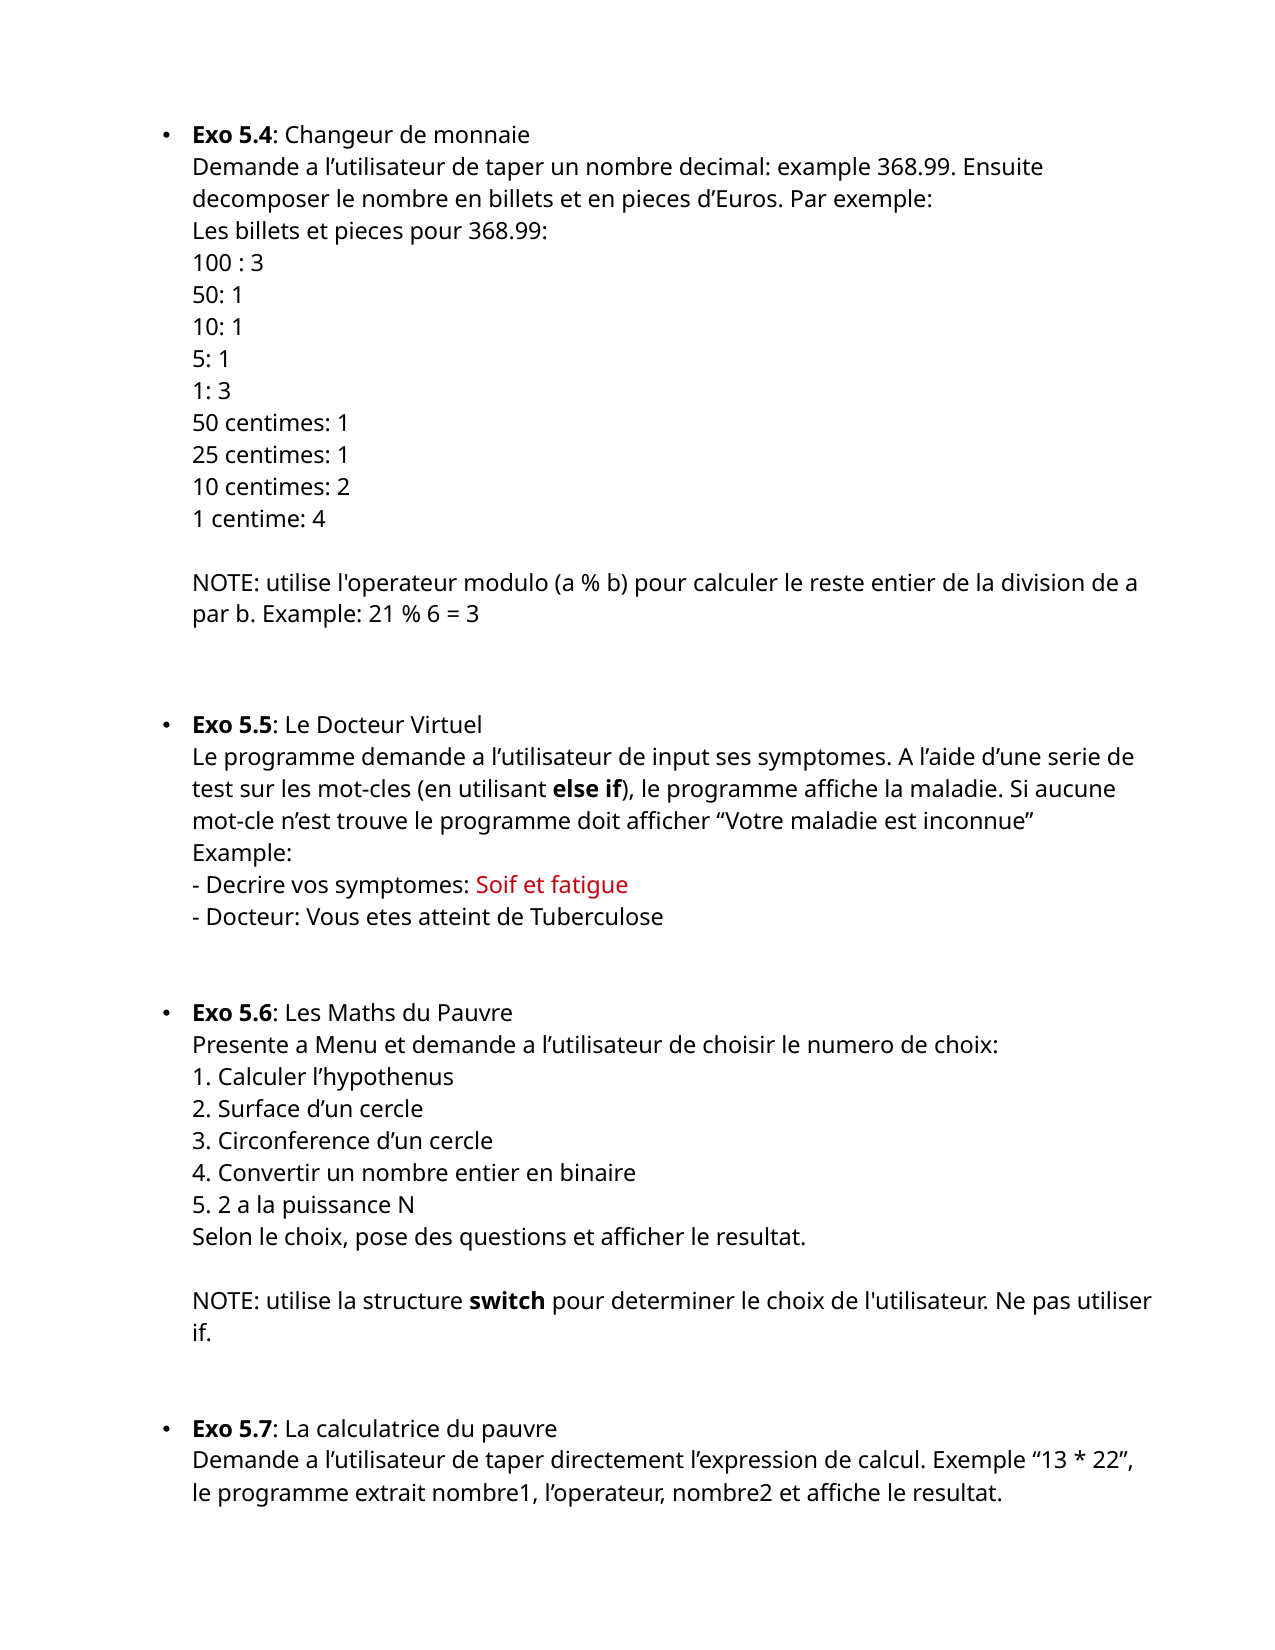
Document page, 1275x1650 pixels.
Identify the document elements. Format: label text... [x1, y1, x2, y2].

list Exo 5.4: Changeur de monnaie Demande a l’utilisateur de taper un nombre decimal: example 368.99. Ensuite decomposer le nombre en billets et en pieces d’Euros. Par exemple: Les billets et pieces pour 368.99: 100 : 3 50: 1 10: 1 5: 1 1: 3 50 centimes: 1 25 centimes: 1 10 centimes: 2 1 centime: 4 NOTE: utilise l'operateur modulo (a % b) pour calculer le reste entier de la division de a par b. Example: 21 % 6 = 3 [162, 118, 1157, 662]
list Exo 5.6: Les Maths du Pauvre Presente a Menu et demande a l’utilisateur de choisir le numero de choix: 1. Calculer l’hypothenus 2. Surface d’un cercle 3. Circonference d’un cercle 4. Convertir un nombre entier en binaire 5. 2 a la puissance N Selon le choix, pose des questions et afficher le resultat. NOTE: utilise la structure switch pour determiner le choix de l'utilisateur. Ne pas utiliser if. [162, 996, 1157, 1412]
list Exo 5.5: Le Docteur Virtuel Le programme demande a l’utilisateur de input ses symptomes. A l’aide d’une serie de test sur les mot-cles (en utilisant else if), le programme affiche la maladie. Si aucune mot-cle n’est trouve le programme doit afficher “Votre maladie est inconnue” Example: - Decrire vos symptomes: Soif et fatigue - Docteur: Vous etes atteint de Tuberculose [162, 708, 1157, 996]
list Exo 5.7: La calculatrice du pauvre Demande a l’utilisateur de taper directement l’expression de calcul. Exemple “13 * 22”, le programme extrait nombre1, l’operateur, nombre2 et affiche le resultat. [162, 1412, 1157, 1508]
